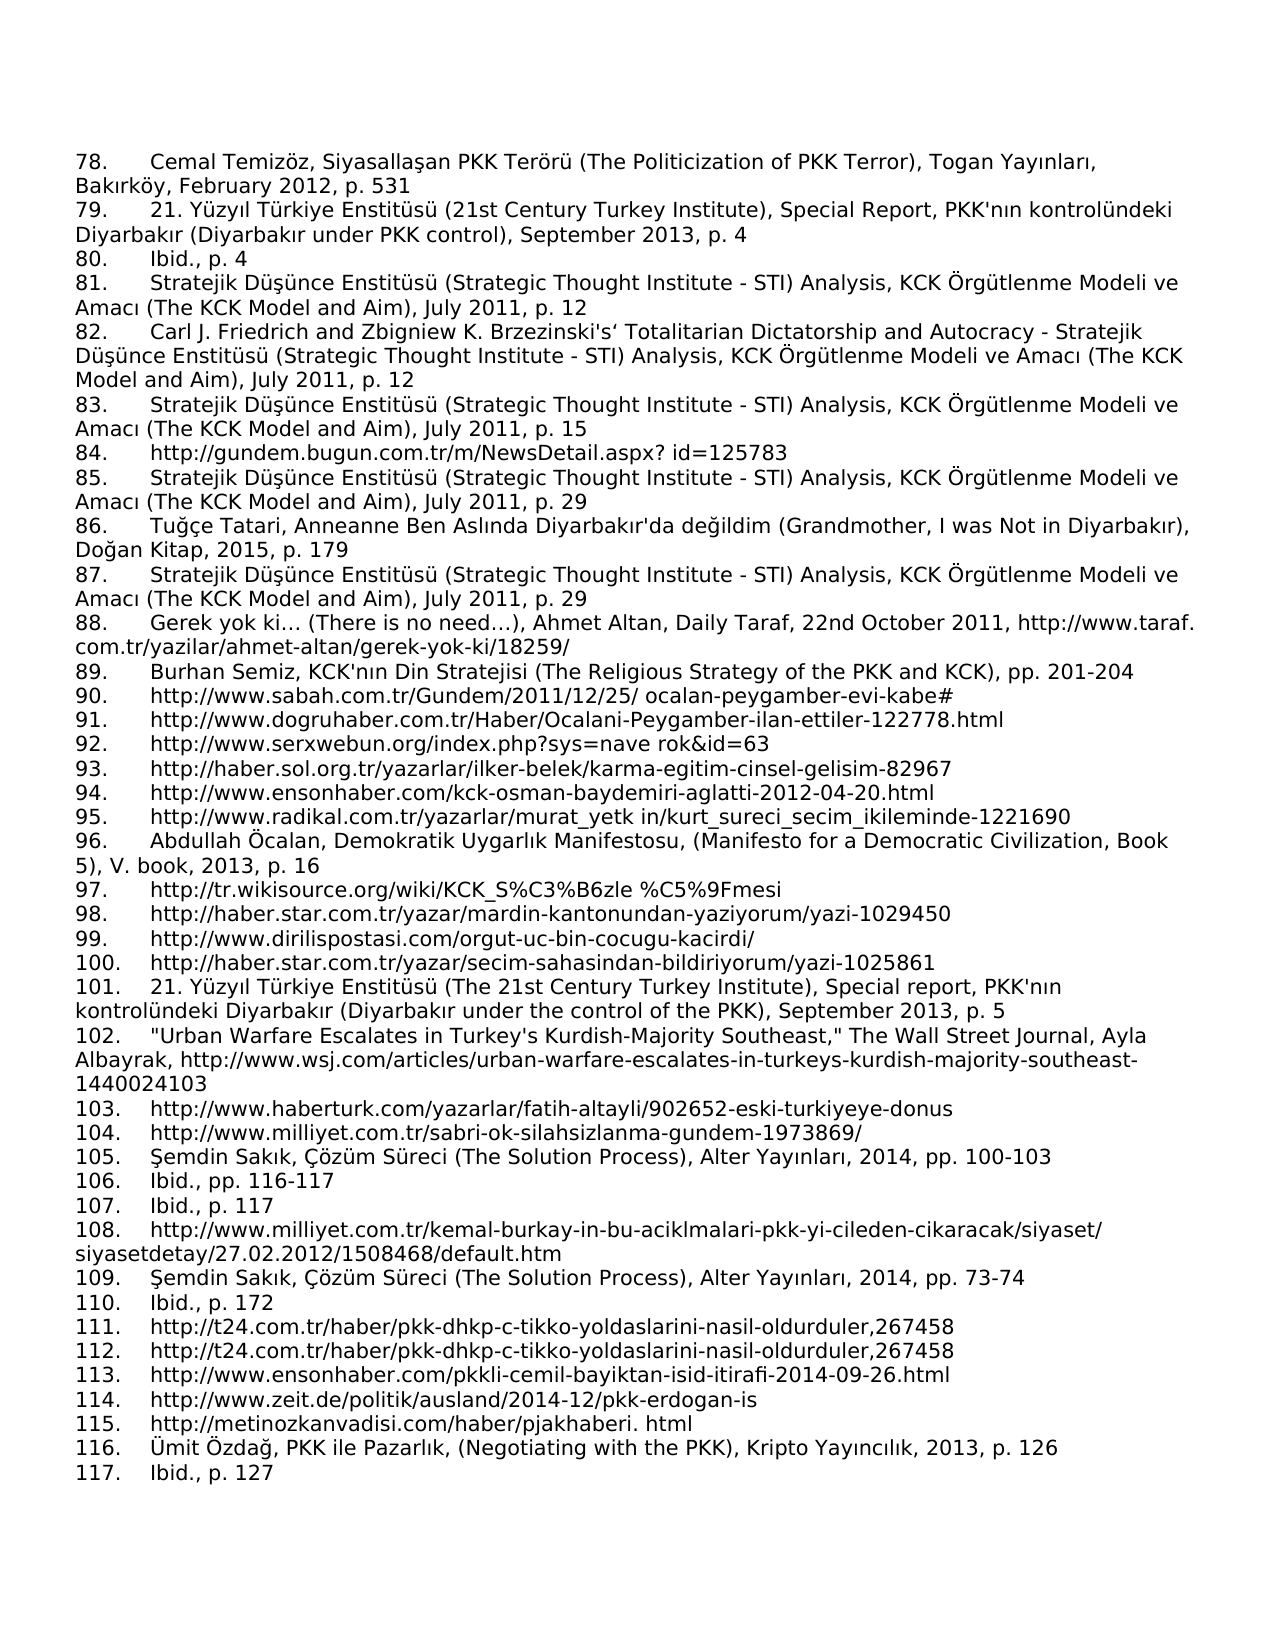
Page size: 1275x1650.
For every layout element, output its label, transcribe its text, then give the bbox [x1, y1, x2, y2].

text 108. http://www.milliyet.com.tr/kemal-burkay-in-bu-aciklmalari-pkk-yi-cileden-cikaracak/siyaset/ siyasetdetay/27.02.2012/1508468/default.htm [75, 1218, 1200, 1266]
text 109. Şemdin Sakık, Çözüm Süreci (The Solution Process), Alter Yayınları, 2014, pp. 73-74 [75, 1266, 1200, 1291]
text 103. http://www.haberturk.com/yazarlar/fatih-altayli/902652-eski-turkiyeye-donus [75, 1097, 1200, 1121]
text 101. 21. Yüzyıl Türkiye Enstitüsü (The 21st Century Turkey Institute), Special report, PKK'nın kontrolündeki Diyarbakır (Diyarbakır under the control of the PKK), September 2013, p. 5 [75, 975, 1200, 1024]
text 106. Ibid., pp. 116-117 [75, 1169, 1200, 1194]
text 111. http://t24.com.tr/haber/pkk-dhkp-c-tikko-yoldaslarini-nasil-oldurduler,267458 [75, 1315, 1200, 1339]
text 87. Stratejik Düşünce Enstitüsü (Strategic Thought Institute - STI) Analysis, KCK Örgütlenme Modeli ve Amacı (The KCK Model and Aim), July 2011, p. 29 [75, 563, 1200, 611]
text 94. http://www.ensonhaber.com/kck-osman-baydemiri-aglatti-2012-04-20.html [75, 781, 1200, 805]
text 85. Stratejik Düşünce Enstitüsü (Strategic Thought Institute - STI) Analysis, KCK Örgütlenme Modeli ve Amacı (The KCK Model and Aim), July 2011, p. 29 [75, 466, 1200, 514]
text 113. http://www.ensonhaber.com/pkkli-cemil-bayiktan-isid-itirafi-2014-09-26.html [75, 1363, 1200, 1388]
text 95. http://www.radikal.com.tr/yazarlar/murat_yetk in/kurt_sureci_secim_ikileminde-1221690 [75, 805, 1200, 829]
text 89. Burhan Semiz, KCK'nın Din Stratejisi (The Religious Strategy of the PKK and KCK), pp. 201-204 [75, 660, 1200, 684]
text 105. Şemdin Sakık, Çözüm Süreci (The Solution Process), Alter Yayınları, 2014, pp. 100-103 [75, 1145, 1200, 1169]
text 97. http://tr.wikisource.org/wiki/KCK_S%C3%B6zle %C5%9Fmesi [75, 878, 1200, 902]
text 110. Ibid., p. 172 [75, 1291, 1200, 1315]
text 116. Ümit Özdağ, PKK ile Pazarlık, (Negotiating with the PKK), Kripto Yayıncılık, 2013, p. 126 [75, 1436, 1200, 1461]
text 114. http://www.zeit.de/politik/ausland/2014-12/pkk-erdogan-is [75, 1388, 1200, 1412]
text 102. "Urban Warfare Escalates in Turkey's Kurdish-Majority Southeast," The Wall Street Journal, Ayla Albayrak, http://www.wsj.com/articles/urban-warfare-escalates-in-turkeys-kurdish-majority-southeast-1440024103 [75, 1024, 1200, 1097]
text 93. http://haber.sol.org.tr/yazarlar/ilker-belek/karma-egitim-cinsel-gelisim-82967 [75, 757, 1200, 781]
text 112. http://t24.com.tr/haber/pkk-dhkp-c-tikko-yoldaslarini-nasil-oldurduler,267458 [75, 1339, 1200, 1363]
text 86. Tuğçe Tatari, Anneanne Ben Aslında Diyarbakır'da değildim (Grandmother, I was Not in Diyarbakır), Doğan Kitap, 2015, p. 179 [75, 514, 1200, 563]
text 115. http://metinozkanvadisi.com/haber/pjakhaberi. html [75, 1412, 1200, 1436]
text 96. Abdullah Öcalan, Demokratik Uygarlık Manifestosu, (Manifesto for a Democratic Civilization, Book 5), V. book, 2013, p. 16 [75, 829, 1200, 878]
text 104. http://www.milliyet.com.tr/sabri-ok-silahsizlanma-gundem-1973869/ [75, 1121, 1200, 1145]
text 107. Ibid., p. 117 [75, 1194, 1200, 1218]
text 82. Carl J. Friedrich and Zbigniew K. Brzezinski's‘ Totalitarian Dictatorship and Autocracy - Stratejik Düşünce Enstitüsü (Strategic Thought Institute - STI) Analysis, KCK Örgütlenme Modeli ve Amacı (The KCK Model and Aim), July 2011, p. 12 [75, 320, 1200, 393]
text 78. Cemal Temizöz, Siyasallaşan PKK Terörü (The Politicization of PKK Terror), Togan Yayınları, Bakırköy, February 2012, p. 531 [75, 150, 1200, 198]
text 83. Stratejik Düşünce Enstitüsü (Strategic Thought Institute - STI) Analysis, KCK Örgütlenme Modeli ve Amacı (The KCK Model and Aim), July 2011, p. 15 [75, 393, 1200, 441]
text 90. http://www.sabah.com.tr/Gundem/2011/12/25/ ocalan-peygamber-evi-kabe# [75, 684, 1200, 708]
text 79. 21. Yüzyıl Türkiye Enstitüsü (21st Century Turkey Institute), Special Report, PKK'nın kontrolündeki Diyarbakır (Diyarbakır under PKK control), September 2013, p. 4 [75, 198, 1200, 247]
text 84. http://gundem.bugun.com.tr/m/NewsDetail.aspx? id=125783 [75, 441, 1200, 466]
text 88. Gerek yok ki… (There is no need…), Ahmet Altan, Daily Taraf, 22nd October 2011, http://www.taraf. com.tr/yazilar/ahmet-altan/gerek-yok-ki/18259/ [75, 611, 1200, 660]
text 98. http://haber.star.com.tr/yazar/mardin-kantonundan-yaziyorum/yazi-1029450 [75, 902, 1200, 927]
text 80. Ibid., p. 4 [75, 247, 1200, 271]
text 99. http://www.dirilispostasi.com/orgut-uc-bin-cocugu-kacirdi/ [75, 927, 1200, 951]
text 92. http://www.serxwebun.org/index.php?sys=nave rok&id=63 [75, 732, 1200, 757]
text 91. http://www.dogruhaber.com.tr/Haber/Ocalani-Peygamber-ilan-ettiler-122778.html [75, 708, 1200, 732]
text 81. Stratejik Düşünce Enstitüsü (Strategic Thought Institute - STI) Analysis, KCK Örgütlenme Modeli ve Amacı (The KCK Model and Aim), July 2011, p. 12 [75, 271, 1200, 320]
text 100. http://haber.star.com.tr/yazar/secim-sahasindan-bildiriyorum/yazi-1025861 [75, 951, 1200, 975]
text 117. Ibid., p. 127 [75, 1461, 1200, 1485]
